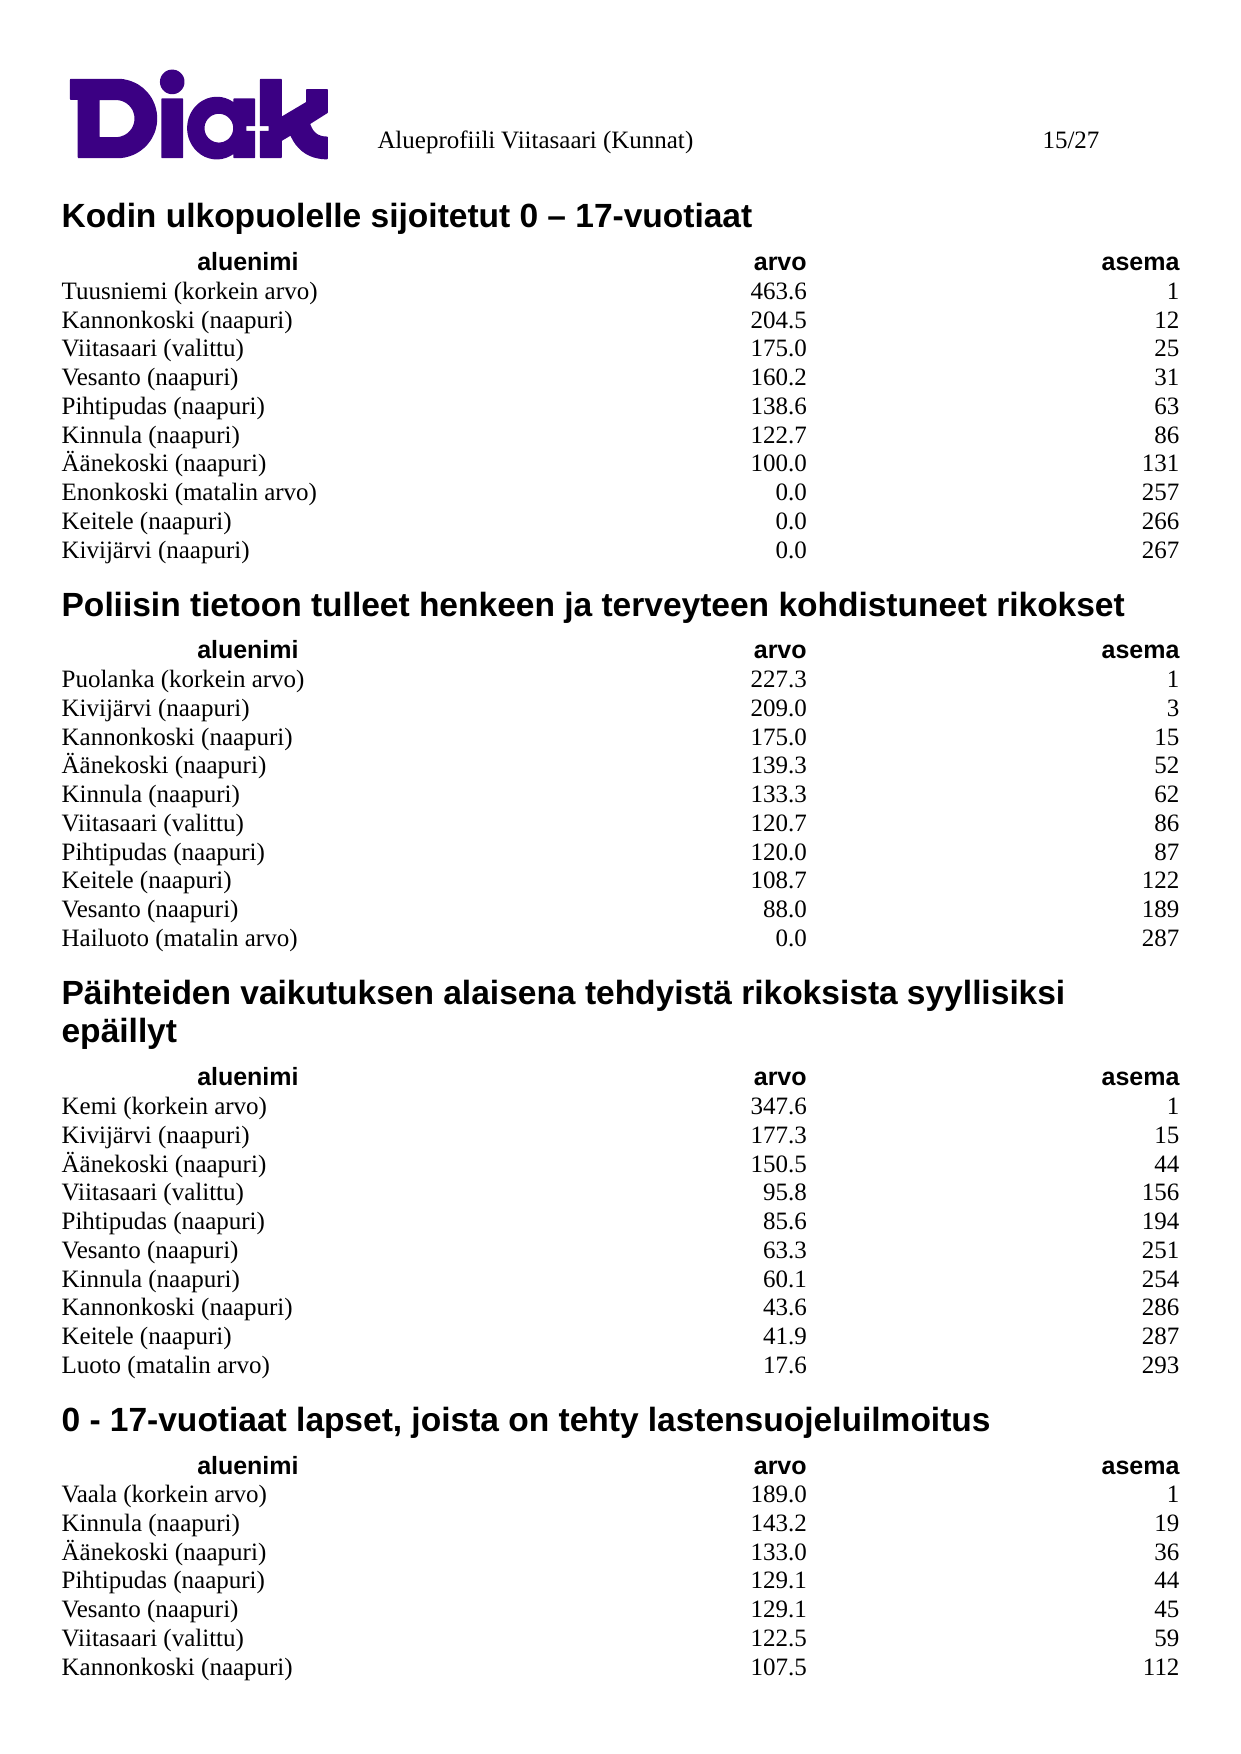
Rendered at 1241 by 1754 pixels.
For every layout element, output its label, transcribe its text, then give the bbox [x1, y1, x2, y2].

table_cell Vaala (korkein arvo) [61, 1479, 434, 1508]
table_cell 1 [806, 1091, 1179, 1120]
table_cell 251 [806, 1235, 1179, 1264]
table_cell 287 [806, 1321, 1179, 1350]
table_cell 209.0 [434, 693, 806, 722]
table_cell Kinnula (naapuri) [61, 420, 434, 448]
table_cell Vesanto (naapuri) [61, 894, 434, 923]
table_cell 1 [806, 1479, 1179, 1508]
table_cell Äänekoski (naapuri) [61, 449, 434, 477]
table_header aluenimi [61, 1451, 434, 1479]
table_cell 0.0 [434, 506, 806, 535]
table_cell Enonkoski (matalin arvo) [61, 477, 434, 506]
table_cell 100.0 [434, 449, 806, 477]
table_cell 156 [806, 1178, 1179, 1206]
table_cell Viitasaari (valittu) [61, 1623, 434, 1652]
subtitle Kodin ulkopuolelle sijoitetut 0 – 17-vuotiaat [61, 196, 1179, 235]
table_cell 86 [806, 420, 1179, 448]
table_cell Kannonkoski (naapuri) [61, 1293, 434, 1321]
table_cell 41.9 [434, 1321, 806, 1350]
table_cell 62 [806, 779, 1179, 808]
table_cell 138.6 [434, 391, 806, 420]
table_cell 87 [806, 837, 1179, 866]
table_cell 287 [806, 923, 1179, 952]
table_cell 59 [806, 1623, 1179, 1652]
table_cell 257 [806, 477, 1179, 506]
table_cell Hailuoto (matalin arvo) [61, 923, 434, 952]
table_cell 131 [806, 449, 1179, 477]
table_cell 122.5 [434, 1623, 806, 1652]
table_cell 52 [806, 751, 1179, 779]
table_header asema [806, 636, 1179, 664]
table_cell Tuusniemi (korkein arvo) [61, 276, 434, 305]
table_cell Kannonkoski (naapuri) [61, 1652, 434, 1681]
table_cell 0.0 [434, 477, 806, 506]
table_cell Puolanka (korkein arvo) [61, 664, 434, 693]
table_cell 108.7 [434, 866, 806, 894]
table_cell Kannonkoski (naapuri) [61, 722, 434, 751]
table_cell Kivijärvi (naapuri) [61, 535, 434, 563]
table_cell 139.3 [434, 751, 806, 779]
table_header aluenimi [61, 247, 434, 276]
table_cell Pihtipudas (naapuri) [61, 1566, 434, 1594]
table_cell Vesanto (naapuri) [61, 1235, 434, 1264]
table_cell Pihtipudas (naapuri) [61, 1206, 434, 1235]
table_cell 189.0 [434, 1479, 806, 1508]
table_cell Pihtipudas (naapuri) [61, 391, 434, 420]
table_cell 88.0 [434, 894, 806, 923]
table_cell 45 [806, 1594, 1179, 1623]
table_cell Viitasaari (valittu) [61, 1178, 434, 1206]
table_cell 31 [806, 362, 1179, 391]
table_cell 3 [806, 693, 1179, 722]
table_cell Viitasaari (valittu) [61, 808, 434, 837]
table_cell 107.5 [434, 1652, 806, 1681]
table_cell Vesanto (naapuri) [61, 362, 434, 391]
table_cell 44 [806, 1566, 1179, 1594]
table_cell 293 [806, 1350, 1179, 1379]
table_cell Äänekoski (naapuri) [61, 751, 434, 779]
table_cell 12 [806, 305, 1179, 333]
table_cell 204.5 [434, 305, 806, 333]
table_cell 286 [806, 1293, 1179, 1321]
table_cell Kinnula (naapuri) [61, 779, 434, 808]
table_header arvo [434, 247, 806, 276]
table_cell 36 [806, 1537, 1179, 1566]
table_cell Kivijärvi (naapuri) [61, 693, 434, 722]
table_cell Kemi (korkein arvo) [61, 1091, 434, 1120]
table_cell 150.5 [434, 1149, 806, 1177]
table_cell 266 [806, 506, 1179, 535]
table_cell Kinnula (naapuri) [61, 1508, 434, 1537]
table_cell 0.0 [434, 923, 806, 952]
table_cell Vesanto (naapuri) [61, 1594, 434, 1623]
subtitle Poliisin tietoon tulleet henkeen ja terveyteen kohdistuneet rikokset [61, 584, 1179, 623]
table_cell 133.0 [434, 1537, 806, 1566]
table_header asema [806, 1451, 1179, 1479]
table_cell 1 [806, 276, 1179, 305]
table_cell 95.8 [434, 1178, 806, 1206]
table_cell 44 [806, 1149, 1179, 1177]
table_header aluenimi [61, 1063, 434, 1091]
table_header asema [806, 1063, 1179, 1091]
table_cell 86 [806, 808, 1179, 837]
table_cell Viitasaari (valittu) [61, 334, 434, 362]
table_cell 19 [806, 1508, 1179, 1537]
table_cell 120.0 [434, 837, 806, 866]
table_cell 25 [806, 334, 1179, 362]
table_cell Keitele (naapuri) [61, 506, 434, 535]
table_cell Keitele (naapuri) [61, 1321, 434, 1350]
table_cell Äänekoski (naapuri) [61, 1149, 434, 1177]
table_cell Luoto (matalin arvo) [61, 1350, 434, 1379]
table_cell 254 [806, 1264, 1179, 1292]
table_cell Kivijärvi (naapuri) [61, 1120, 434, 1149]
table_header arvo [434, 636, 806, 664]
table_cell 133.3 [434, 779, 806, 808]
table_cell 175.0 [434, 722, 806, 751]
table_cell 0.0 [434, 535, 806, 563]
table_cell 463.6 [434, 276, 806, 305]
table_cell 122.7 [434, 420, 806, 448]
table_cell 194 [806, 1206, 1179, 1235]
subtitle 0 - 17-vuotiaat lapset, joista on tehty lastensuojeluilmoitus [61, 1399, 1179, 1438]
table_cell 1 [806, 664, 1179, 693]
table_cell Pihtipudas (naapuri) [61, 837, 434, 866]
table_header arvo [434, 1451, 806, 1479]
table_cell 122 [806, 866, 1179, 894]
table_cell Äänekoski (naapuri) [61, 1537, 434, 1566]
table_cell 129.1 [434, 1566, 806, 1594]
table_cell 15 [806, 1120, 1179, 1149]
table_cell 63 [806, 391, 1179, 420]
table_cell 227.3 [434, 664, 806, 693]
table_cell 143.2 [434, 1508, 806, 1537]
table_cell Keitele (naapuri) [61, 866, 434, 894]
table_cell 17.6 [434, 1350, 806, 1379]
table_header aluenimi [61, 636, 434, 664]
table_cell 267 [806, 535, 1179, 563]
table_header arvo [434, 1063, 806, 1091]
subtitle Päihteiden vaikutuksen alaisena tehdyistä rikoksista syyllisiksi epäillyt [61, 973, 1179, 1050]
table_cell 347.6 [434, 1091, 806, 1120]
table_cell Kinnula (naapuri) [61, 1264, 434, 1292]
table_cell 189 [806, 894, 1179, 923]
table_cell 15 [806, 722, 1179, 751]
table_cell 63.3 [434, 1235, 806, 1264]
table_cell 129.1 [434, 1594, 806, 1623]
table_cell 120.7 [434, 808, 806, 837]
table_cell Kannonkoski (naapuri) [61, 305, 434, 333]
table_cell 85.6 [434, 1206, 806, 1235]
table_cell 177.3 [434, 1120, 806, 1149]
table_cell 160.2 [434, 362, 806, 391]
table_cell 175.0 [434, 334, 806, 362]
table_cell 60.1 [434, 1264, 806, 1292]
table_cell 43.6 [434, 1293, 806, 1321]
table_cell 112 [806, 1652, 1179, 1681]
table_header asema [806, 247, 1179, 276]
